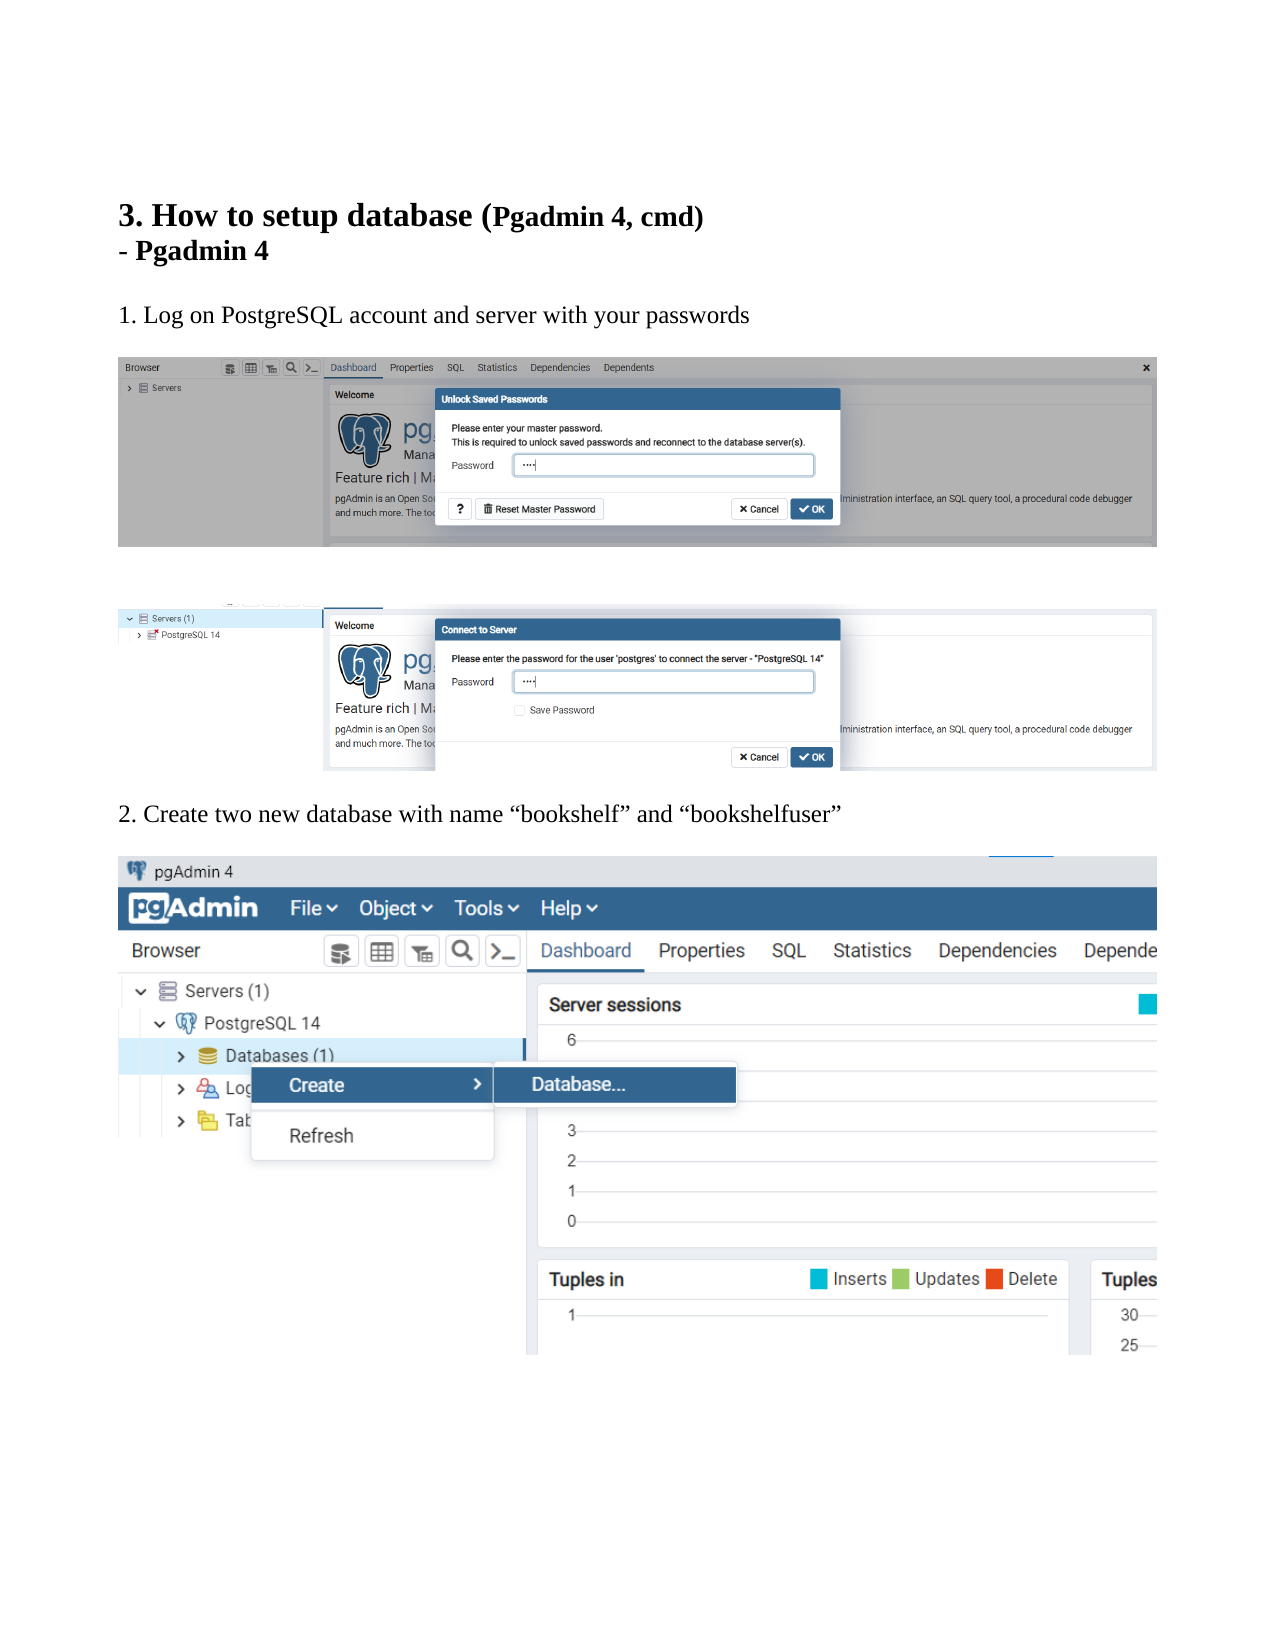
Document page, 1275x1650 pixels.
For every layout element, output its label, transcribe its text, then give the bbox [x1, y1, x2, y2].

picture [118, 856, 1157, 1355]
text 1. Log on PostgreSQL account and server with your passwords [118, 300, 1157, 329]
picture [118, 357, 1157, 547]
text 3. How to setup database (Pgadmin 4, cmd) [118, 195, 1157, 233]
picture [118, 604, 1157, 771]
text 2. Create two new database with name “bookshelf” and “bookshelfuser” [118, 799, 1157, 828]
text - Pgadmin 4 [118, 233, 1157, 267]
